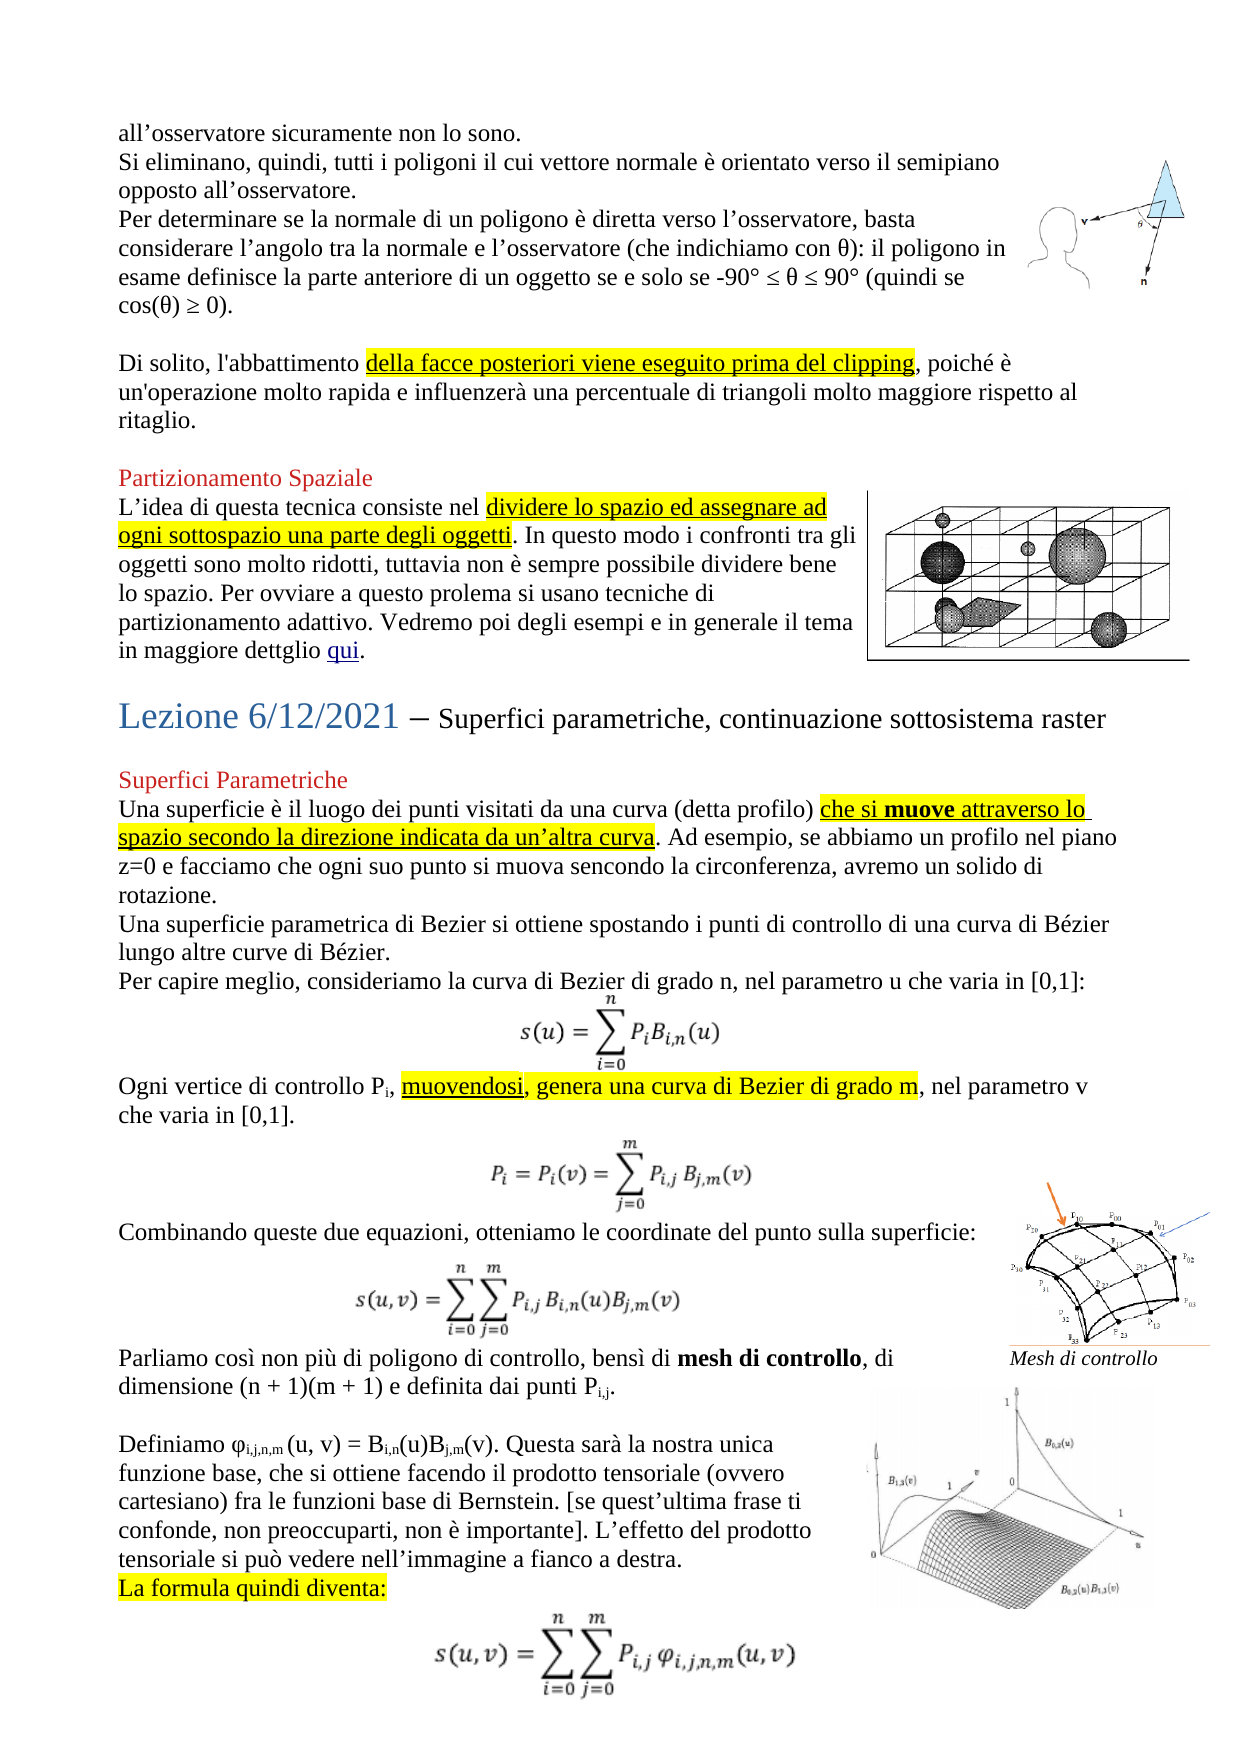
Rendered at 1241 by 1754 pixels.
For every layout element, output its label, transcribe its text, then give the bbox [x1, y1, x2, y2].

picture [353, 1258, 684, 1343]
text Ogni vertice di controllo Pi, muovendosi, genera una curva di Bezier di grado m, nel parametro v che varia in [0,1]. [118, 1072, 1122, 1129]
text Definiamo φi,j,n,m (u, v) = Bi,n(u)Bj,m(v). Questa sarà la nostra unica funzione base, che si ottiene facendo il prodotto tensoriale (ovvero cartesiano) fra le funzioni base di Bernstein. [se quest’ultima frase ti confonde, non preoccuparti, non è importante]. L’effetto del prodotto tensoriale si può vedere nell’immagine a fianco a destra. [118, 1429, 866, 1573]
text Combinando queste due equazioni, otteniamo le coordinate del punto sulla superficie: [118, 1129, 1210, 1246]
picture [488, 1139, 753, 1217]
text Parliamo così non più di poligono di controllo, bensì di mesh di controllo, di dimensione (n + 1)(m + 1) e definita dai punti Pi,j. [118, 1346, 1122, 1400]
picture [519, 995, 722, 1072]
text Per determinare se la normale di un poligono è diretta verso l’osservatore, basta considerare l’angolo tra la normale e l’osservatore (che indichiamo con θ): il poligono in esame definisce la parte anteriore di un oggetto se e solo se -90° ≤ θ ≤ 90° (quindi se cos(θ) ≥ 0). [118, 204, 1122, 319]
picture [866, 1383, 1157, 1609]
text Per capire meglio, consideriamo la curva di Bezier di grado n, nel parametro u che varia in [0,1]: [118, 966, 1122, 995]
picture [427, 1612, 803, 1703]
text La formula quindi diventa: [118, 1573, 866, 1601]
text L’idea di questa tecnica consiste nel dividere lo spazio ed assegnare ad ogni sottospazio una parte degli oggetti. In questo modo i confronti tra gli oggetti sono molto ridotti, tuttavia non è sempre possibile dividere bene lo spazio. Per ovviare a questo prolema si usano tecniche di partizionamento adattivo. Vedremo poi degli esempi e in generale il tema in maggiore dettglio qui. [118, 492, 861, 664]
text Mesh di controllo [1009, 1346, 1210, 1370]
text Di solito, l'abbattimento della facce posteriori viene eseguito prima del clipping, poiché è un'operazione molto rapida e influenzerà una percentuale di triangoli molto maggiore rispetto al ritaglio. [118, 348, 1122, 434]
text Partizionamento Spaziale [118, 463, 1122, 492]
picture [861, 488, 1194, 664]
text Una superficie parametrica di Bezier si ottiene spostando i punti di controllo di una curva di Bézier lungo altre curve di Bézier. [118, 909, 1122, 966]
picture [1022, 156, 1192, 294]
text Superfici Parametriche [118, 765, 1122, 794]
text all’osservatore sicuramente non lo sono. [118, 118, 1122, 147]
text Lezione 6/12/2021 – Superfici parametriche, continuazione sottosistema raster [118, 693, 1122, 736]
text Una superficie è il luogo dei punti visitati da una curva (detta profilo) che si muove attraverso lo spazio secondo la direzione indicata da un’altra curva. Ad esempio, se abbiamo un profilo nel piano z=0 e facciamo che ogni suo punto si muova sencondo la circonferenza, avremo un solido di rotazione. [118, 794, 1122, 909]
picture [1009, 1182, 1211, 1346]
text Si eliminano, quindi, tutti i poligoni il cui vettore normale è orientato verso il semipiano opposto all’osservatore. [118, 147, 1122, 204]
